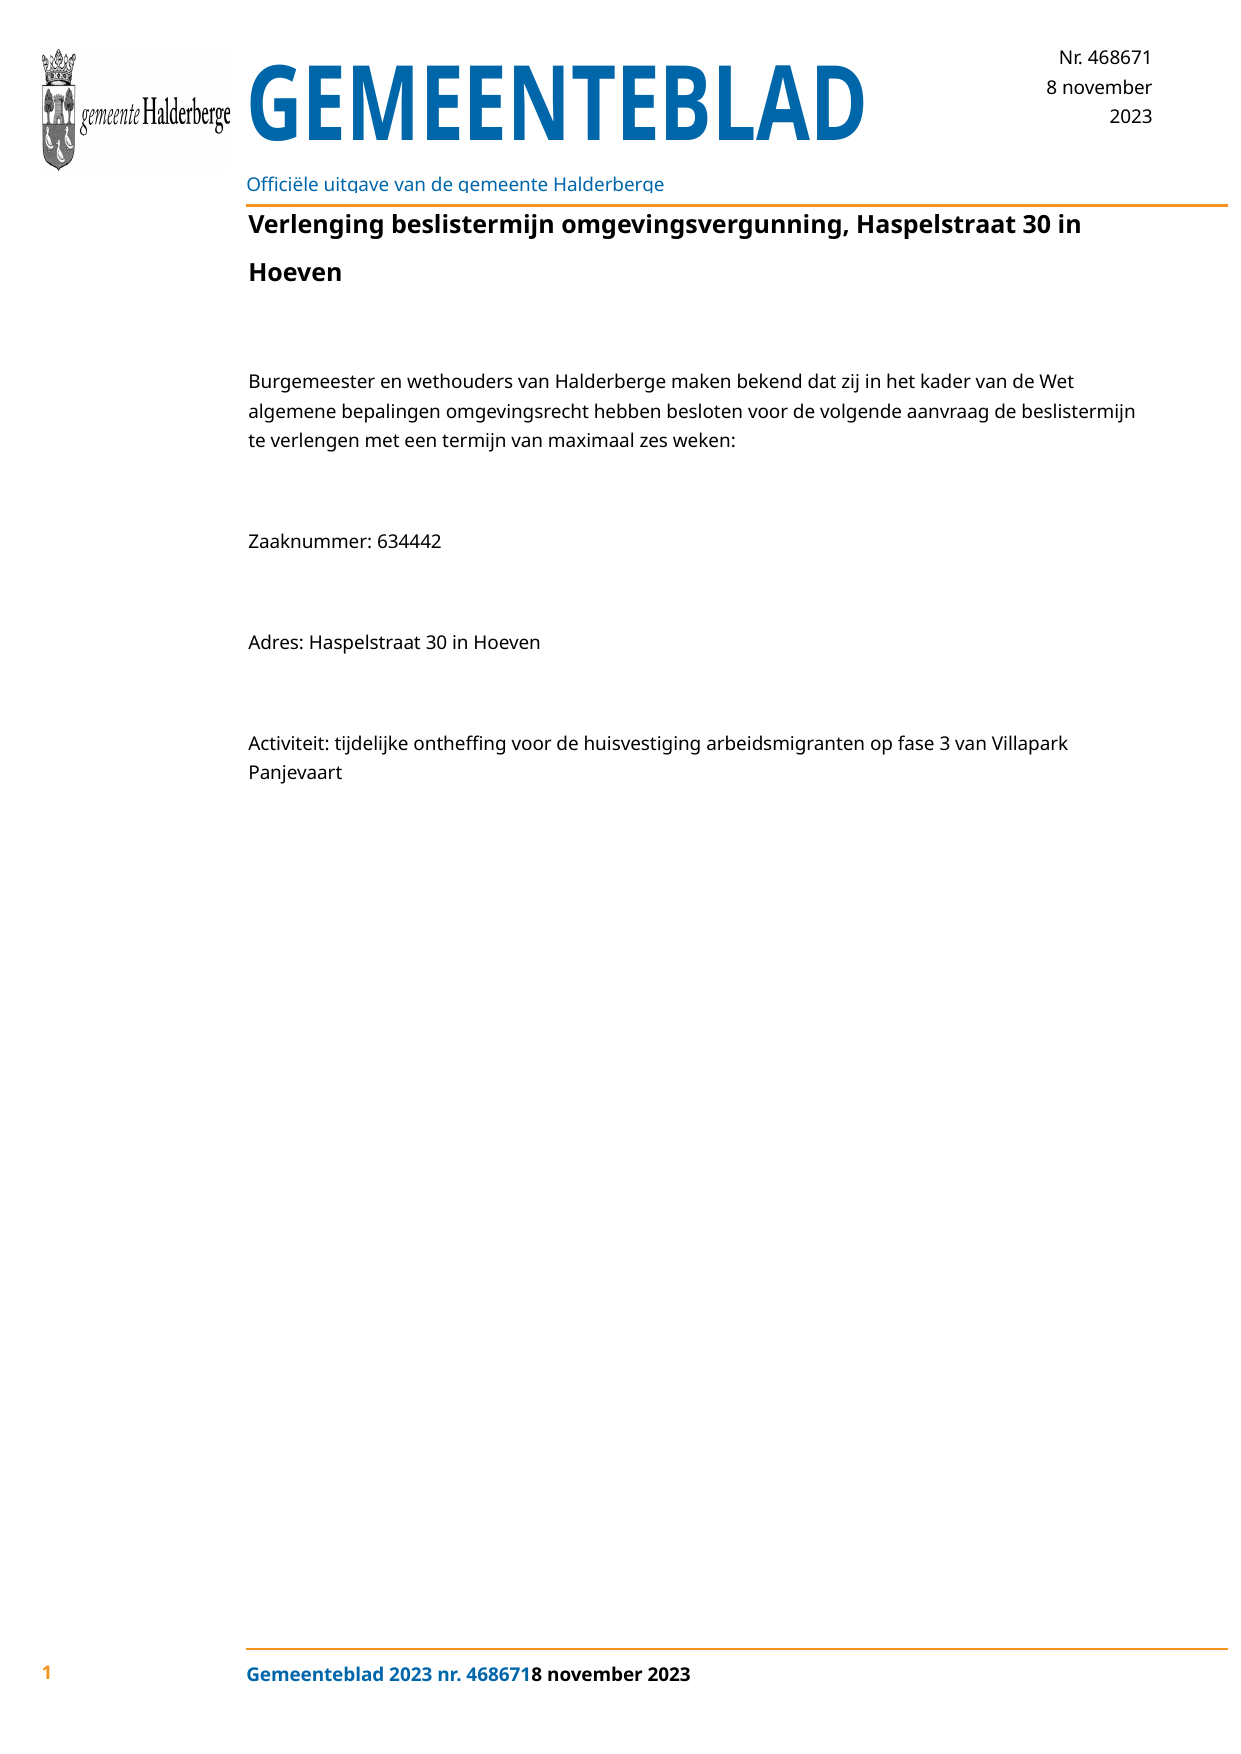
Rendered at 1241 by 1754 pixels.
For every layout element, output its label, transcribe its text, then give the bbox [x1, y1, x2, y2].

text Adres: Haspelstraat 30 in Hoeven [248, 629, 1152, 655]
picture [41, 47, 231, 172]
text Burgemeester en wethouders van Halderberge maken bekend dat zij in het kader van de Wet algemene bepalingen omgevingsrecht hebben besloten voor de volgende aanvraag de beslistermijn te verlengen met een termijn van maximaal zes weken: [248, 368, 1152, 453]
text Verlenging beslistermijn omgevingsvergunning, Haspelstraat 30 in Hoeven [248, 207, 1152, 288]
text Zaaknummer: 634442 [248, 528, 1152, 554]
text Activiteit: tijdelijke ontheffing voor de huisvestiging arbeidsmigranten op fase 3 van Villapark Panjevaart [248, 730, 1152, 785]
